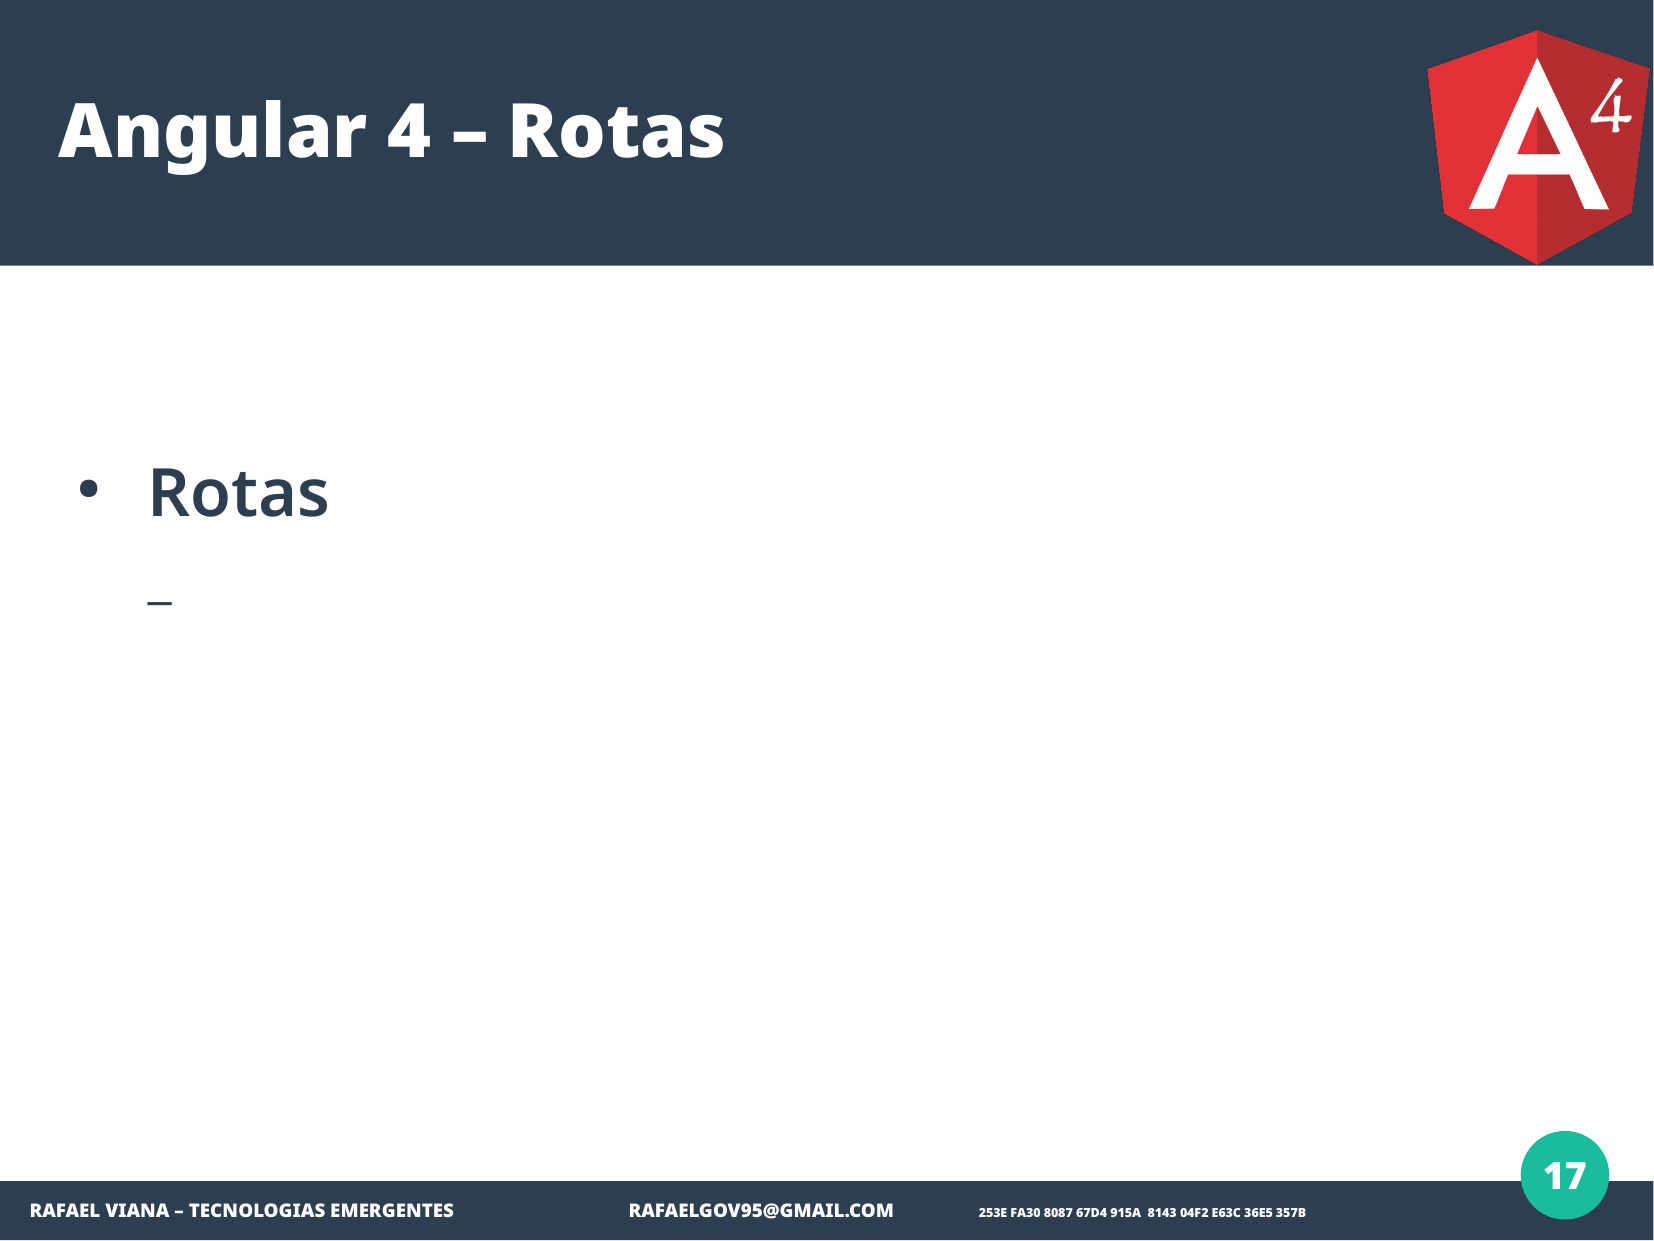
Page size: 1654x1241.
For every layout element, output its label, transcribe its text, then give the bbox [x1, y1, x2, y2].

list Rotas [59, 324, 1595, 1152]
text_box RAFAEL VIANA – TECNOLOGIAS EMERGENTES RAFAELGOV95@GMAIL.COM 253E FA30 8087 67D4 915A 8143 04F2 E63C 36E5 357B [29, 1181, 1654, 1241]
title Angular 4 – Rotas [59, 49, 1427, 207]
picture [1427, 29, 1654, 266]
